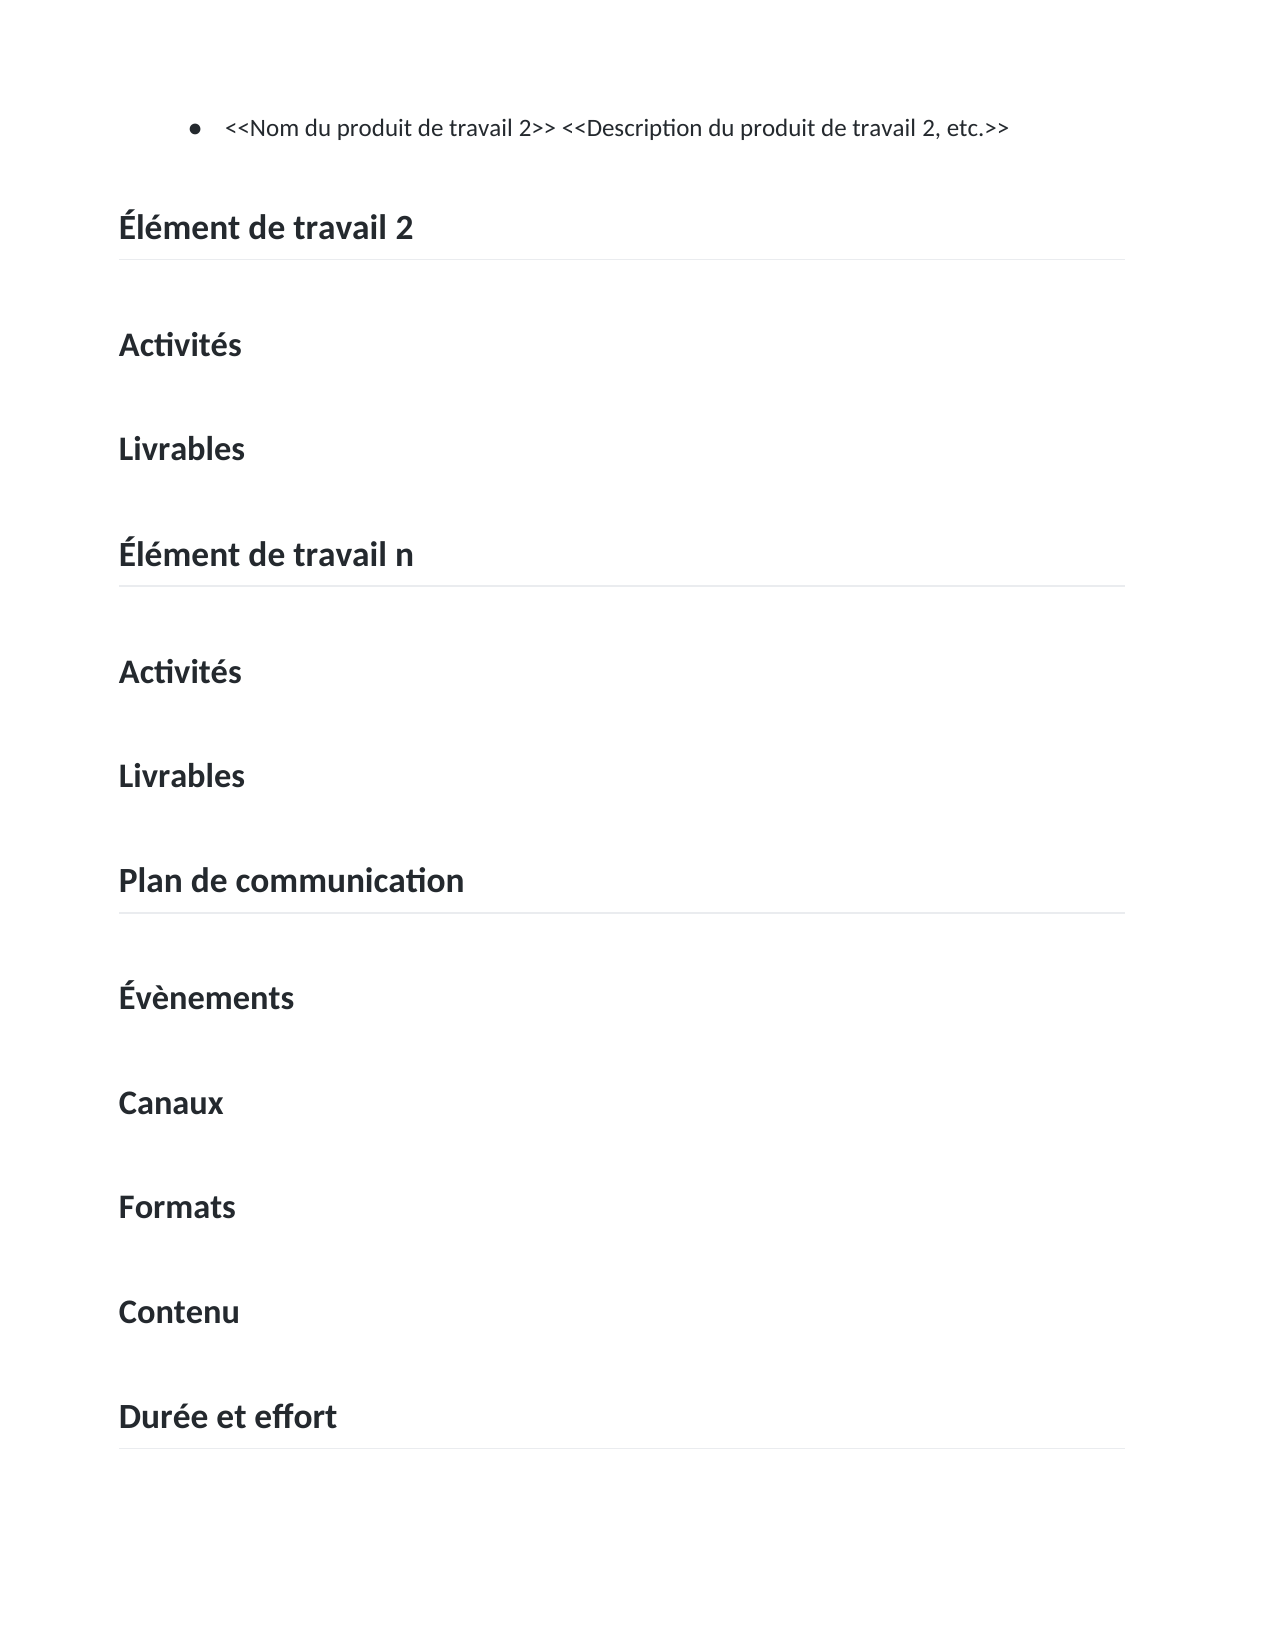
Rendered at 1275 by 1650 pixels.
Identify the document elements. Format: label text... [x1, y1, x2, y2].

list <<Nom du produit de travail 2>> <<Description du produit de travail 2, etc.>> [187, 112, 1125, 143]
subtitle Élément de travail n [119, 532, 1125, 585]
subtitle Livrables [119, 427, 1125, 469]
subtitle Évènements [119, 976, 1125, 1018]
subtitle Durée et effort [119, 1394, 1125, 1448]
subtitle Élément de travail 2 [119, 205, 1125, 259]
subtitle Formats [119, 1185, 1125, 1227]
subtitle Contenu [119, 1290, 1125, 1332]
subtitle Activités [119, 649, 1125, 692]
subtitle Plan de communication [119, 858, 1125, 912]
subtitle Livrables [119, 754, 1125, 796]
subtitle Activités [119, 323, 1125, 365]
subtitle Canaux [119, 1081, 1125, 1123]
